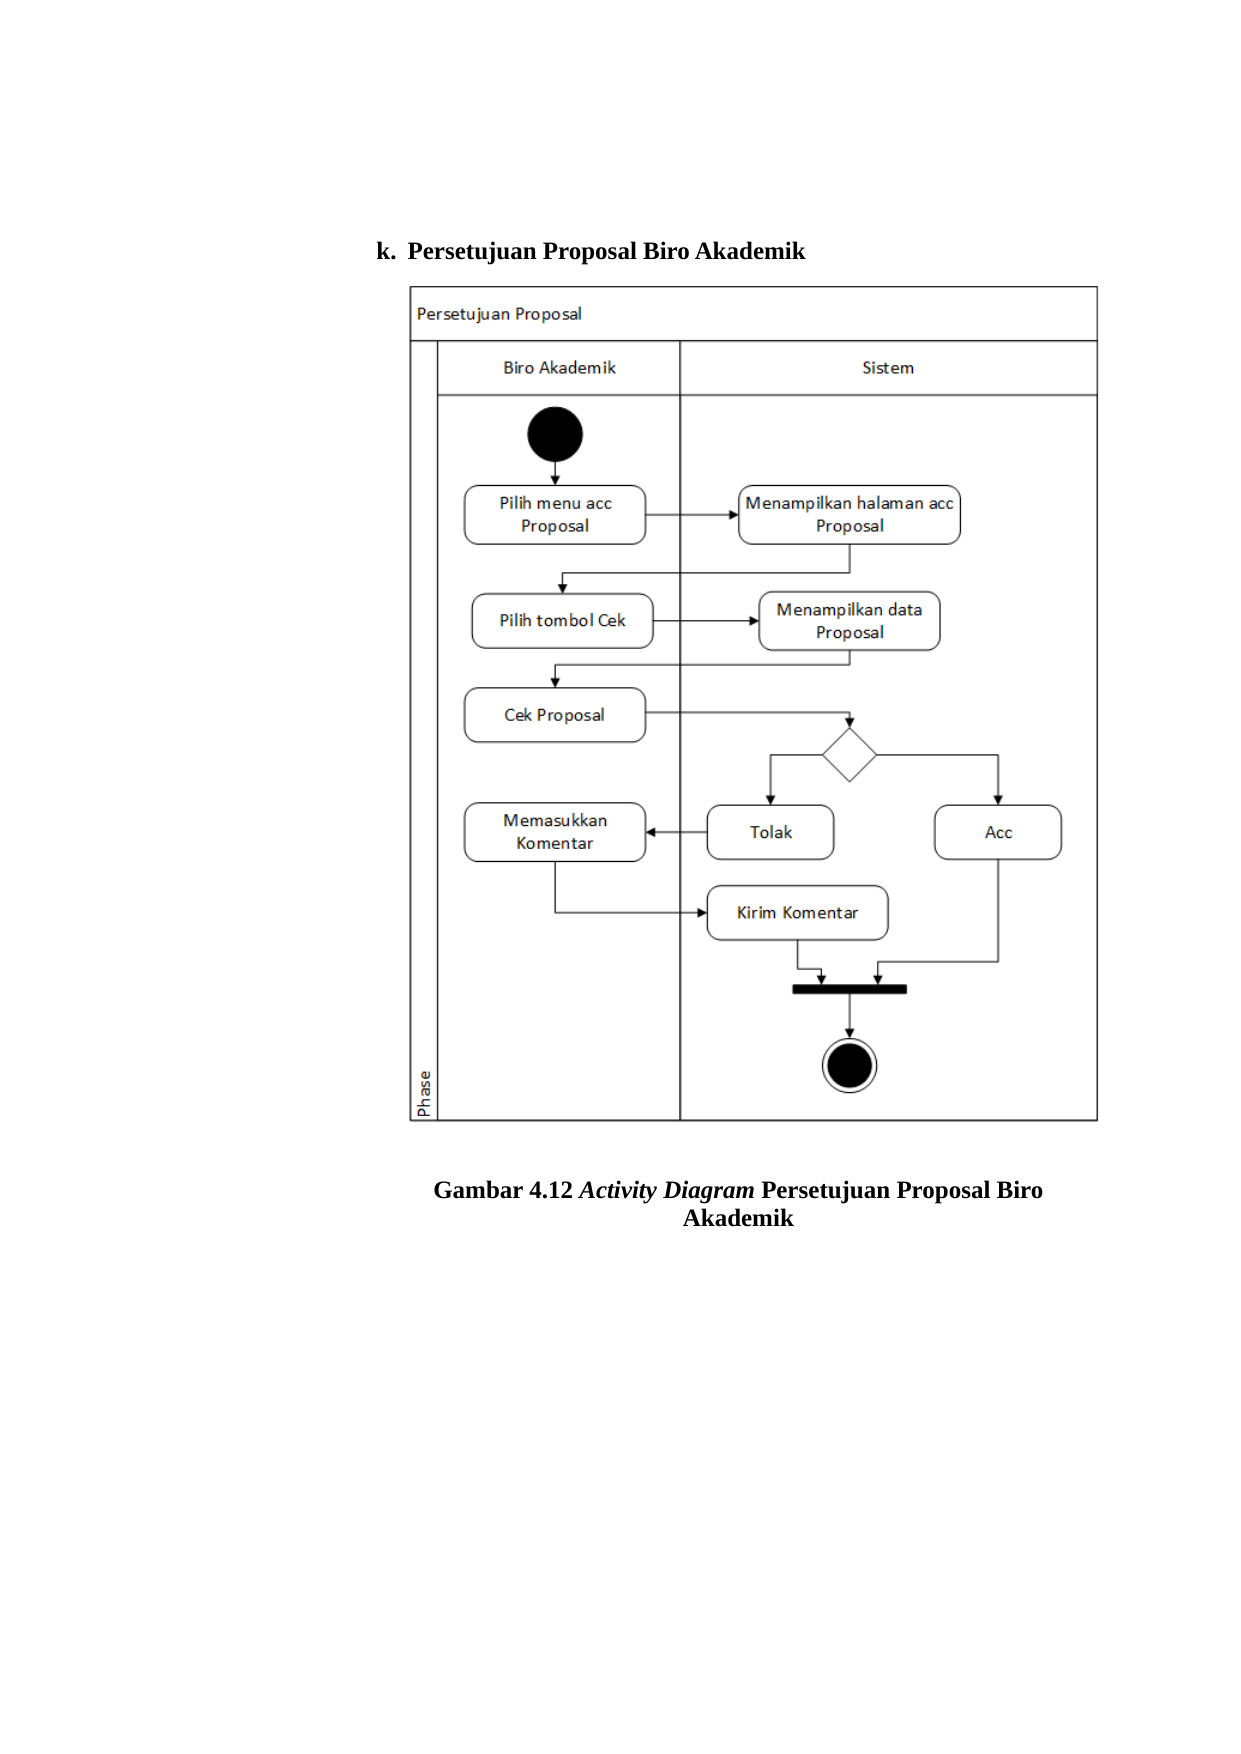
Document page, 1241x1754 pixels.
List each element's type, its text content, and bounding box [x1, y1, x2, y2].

text Gambar 4.12 Activity Diagram Persetujuan Proposal Biro Akademik [413, 1175, 1063, 1232]
picture [406, 285, 1099, 1128]
list Persetujuan Proposal Biro Akademik [311, 236, 1063, 265]
table_header [236, 279, 1063, 1162]
